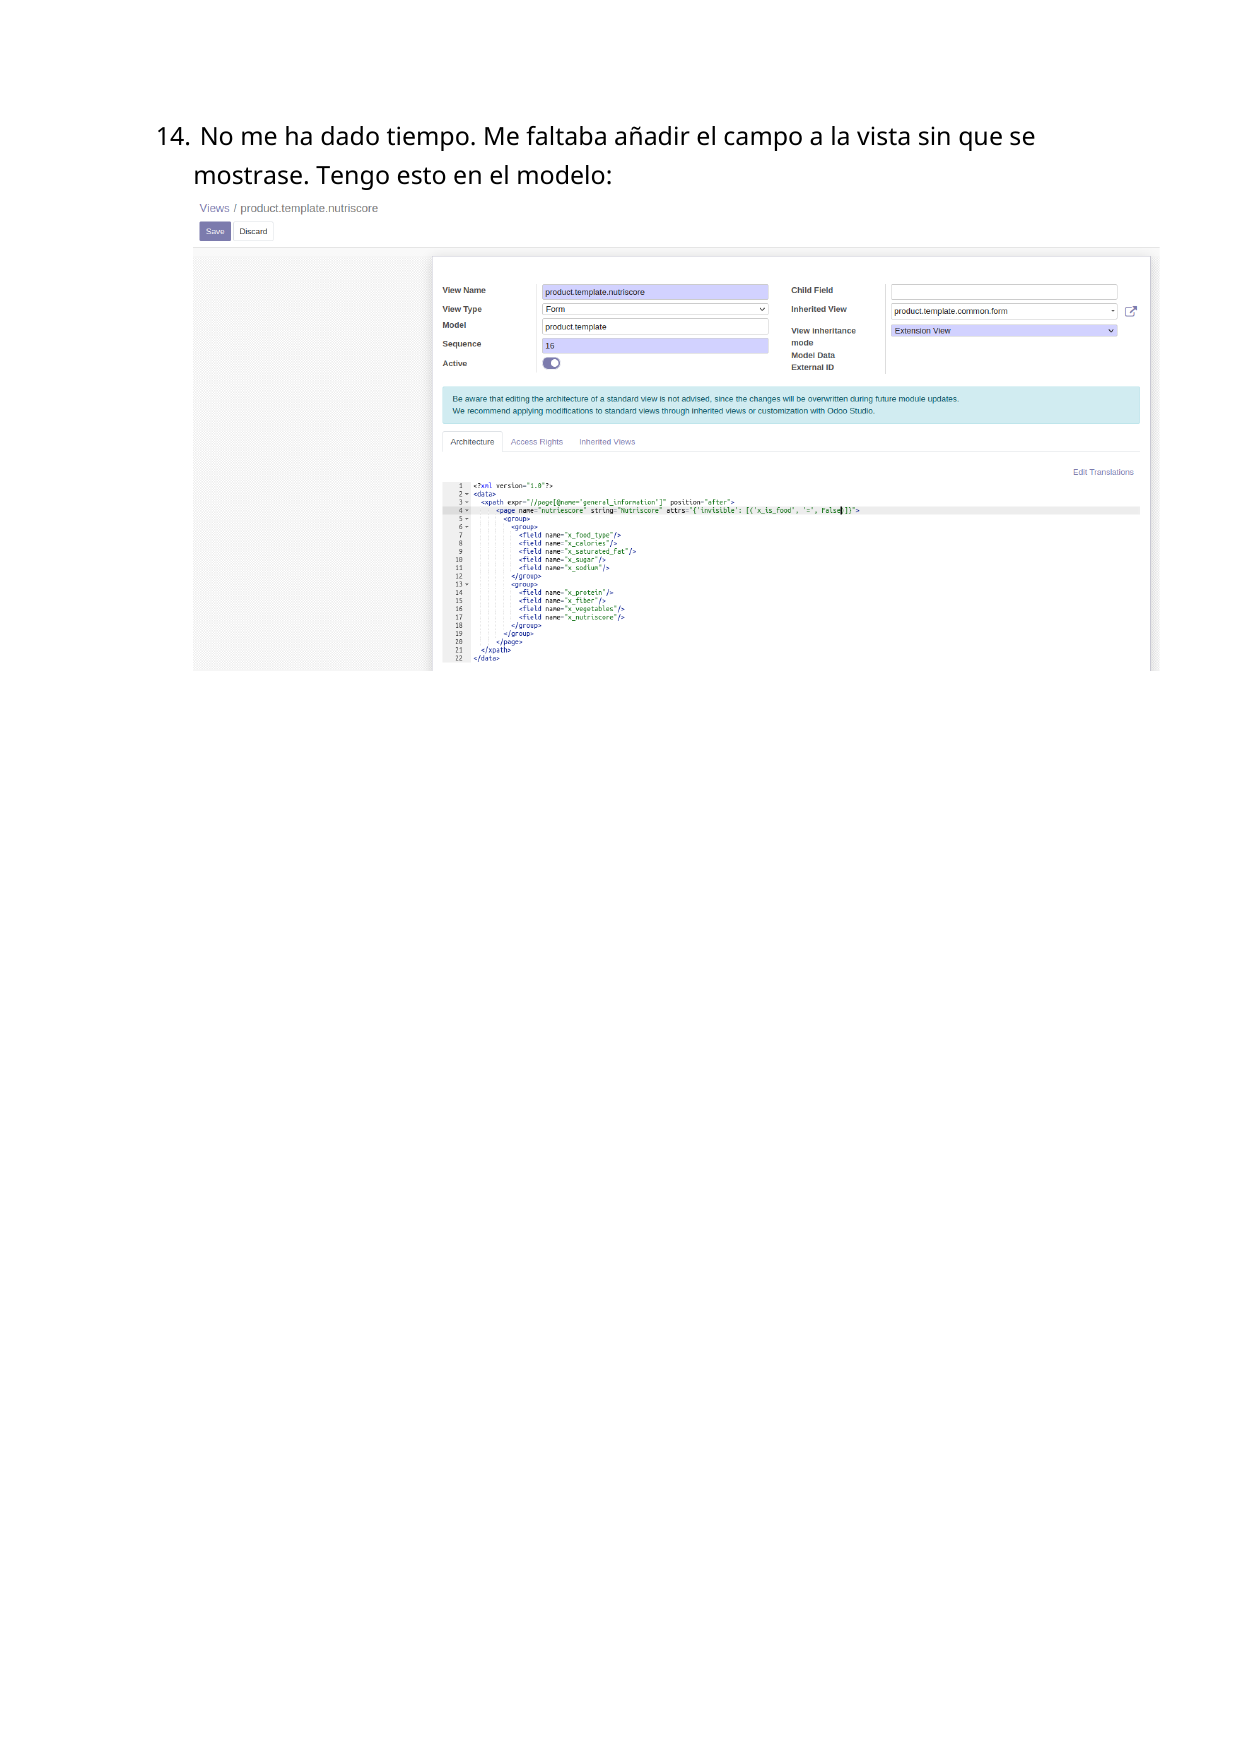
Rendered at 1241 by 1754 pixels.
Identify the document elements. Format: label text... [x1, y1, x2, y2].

picture [193, 196, 1160, 671]
list No me ha dado tiempo. Me faltaba añadir el campo a la vista sin que se mostrase. Tengo esto en el modelo: [156, 118, 1122, 196]
